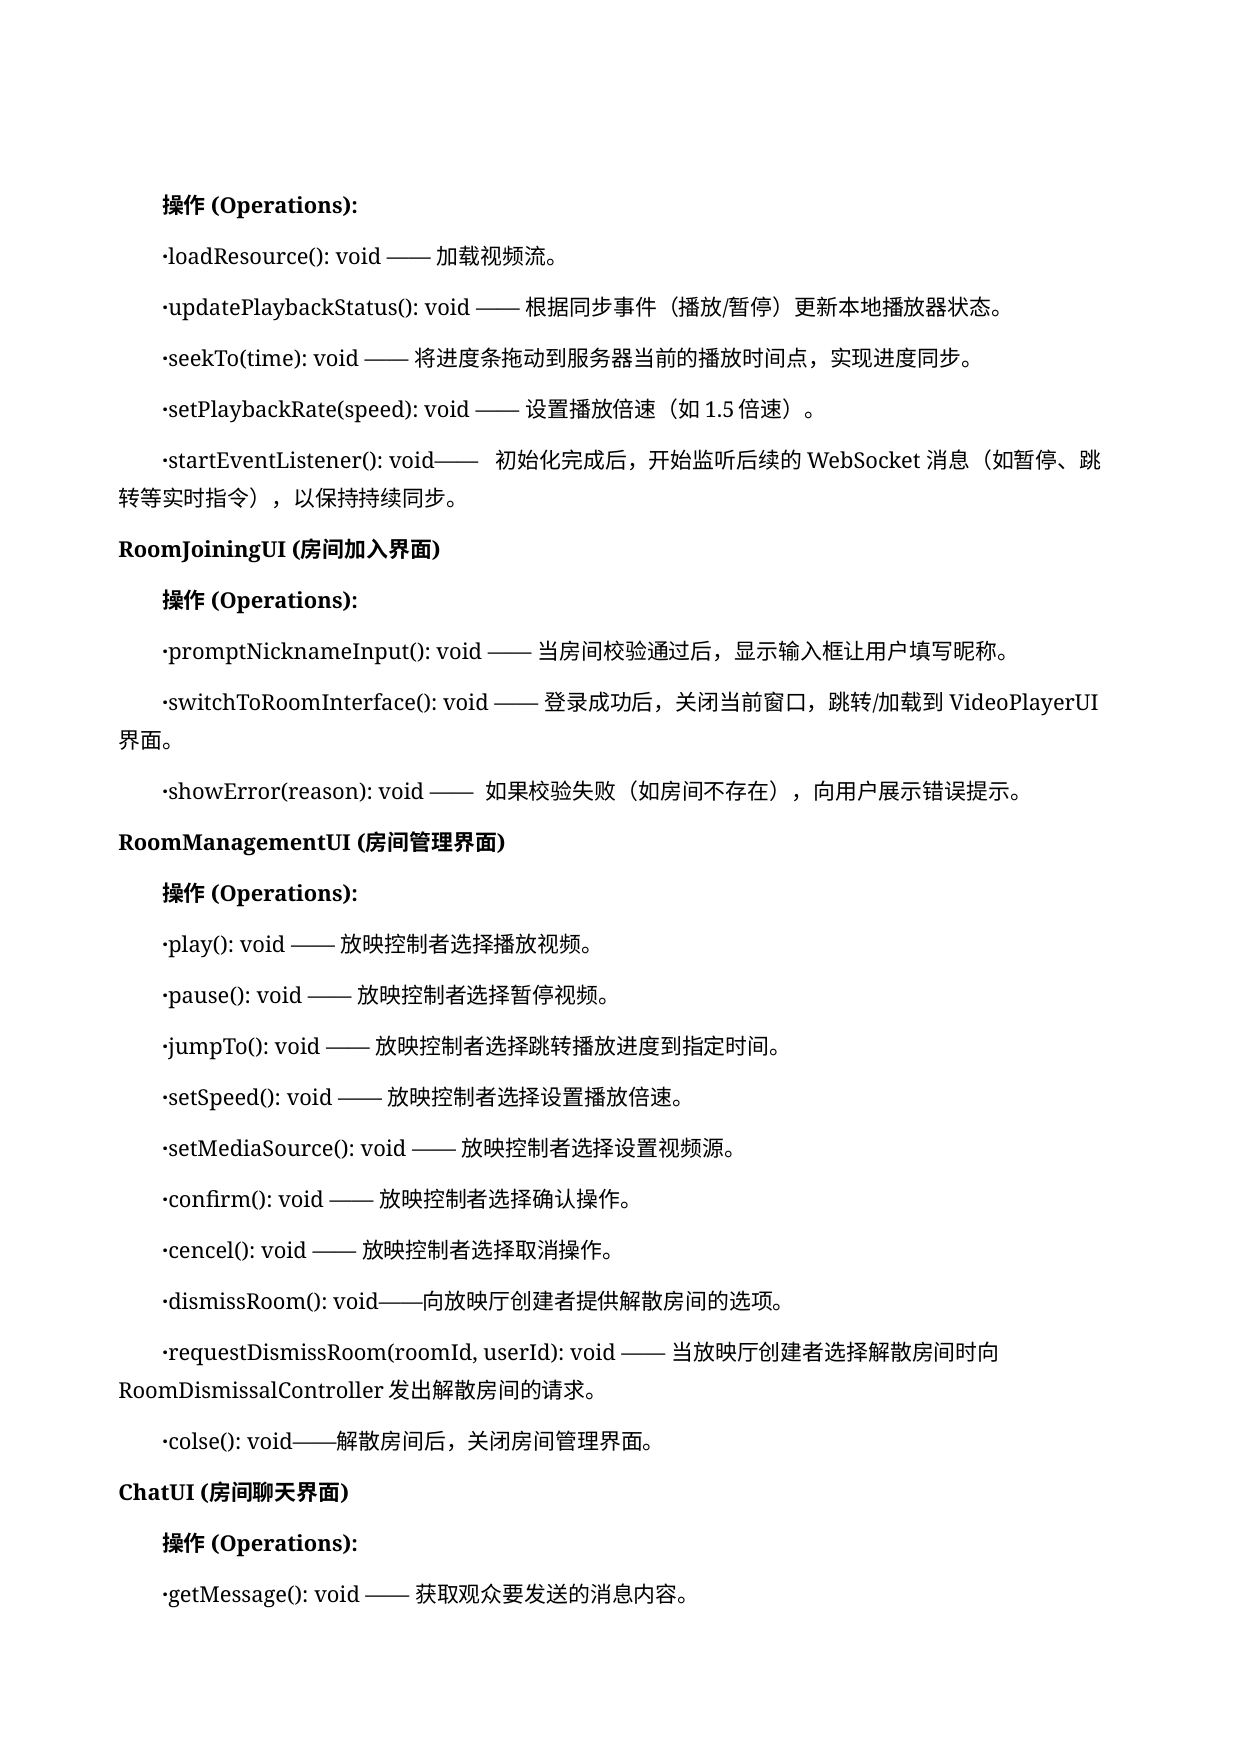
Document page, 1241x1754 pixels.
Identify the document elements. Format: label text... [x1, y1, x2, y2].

text ·showError(reason): void —— 如果校验失败（如房间不存在），向用户展示错误提示。 [118, 774, 1122, 805]
text ·colse(): void——解散房间后，关闭房间管理界面。 [118, 1424, 1122, 1456]
text ·setMediaSource(): void —— 放映控制者选择设置视频源。 [118, 1131, 1122, 1163]
text ·updatePlaybackStatus(): void —— 根据同步事件（播放/暂停）更新本地播放器状态。 [118, 290, 1122, 321]
text ·setSpeed(): void —— 放映控制者选择设置播放倍速。 [118, 1080, 1122, 1112]
text 操作 (Operations): [118, 188, 1122, 219]
text ·play(): void —— 放映控制者选择播放视频。 [118, 927, 1122, 958]
text ·startEventListener(): void—— 初始化完成后，开始监听后续的 WebSocket 消息（如暂停、跳转等实时指令），以保持持续同步。 [118, 443, 1122, 512]
text ·switchToRoomInterface(): void —— 登录成功后，关闭当前窗口，跳转/加载到 VideoPlayerUI 界面。 [118, 685, 1122, 754]
text ·cencel(): void —— 放映控制者选择取消操作。 [118, 1233, 1122, 1265]
text 操作 (Operations): [118, 1526, 1122, 1558]
text ·requestDismissRoom(roomId, userId): void —— 当放映厅创建者选择解散房间时向RoomDismissalController发出解散房间的请求。 [118, 1335, 1122, 1405]
text ·seekTo(time): void —— 将进度条拖动到服务器当前的播放时间点，实现进度同步。 [118, 341, 1122, 372]
text ·pause(): void —— 放映控制者选择暂停视频。 [118, 978, 1122, 1009]
text ·setPlaybackRate(speed): void —— 设置播放倍速（如1.5倍速）。 [118, 392, 1122, 423]
text ·loadResource(): void —— 加载视频流。 [118, 239, 1122, 270]
text ·jumpTo(): void —— 放映控制者选择跳转播放进度到指定时间。 [118, 1029, 1122, 1061]
text ·confirm(): void —— 放映控制者选择确认操作。 [118, 1182, 1122, 1214]
text RoomManagementUI (房间管理界面) [118, 825, 1122, 856]
text ChatUI (房间聊天界面) [118, 1475, 1122, 1507]
text ·dismissRoom(): void——向放映厅创建者提供解散房间的选项。 [118, 1284, 1122, 1316]
text RoomJoiningUI (房间加入界面) [118, 532, 1122, 563]
text ·promptNicknameInput(): void —— 当房间校验通过后，显示输入框让用户填写昵称。 [118, 634, 1122, 666]
text 操作 (Operations): [118, 583, 1122, 614]
text 操作 (Operations): [118, 876, 1122, 907]
text ·getMessage(): void —— 获取观众要发送的消息内容。 [118, 1577, 1122, 1609]
